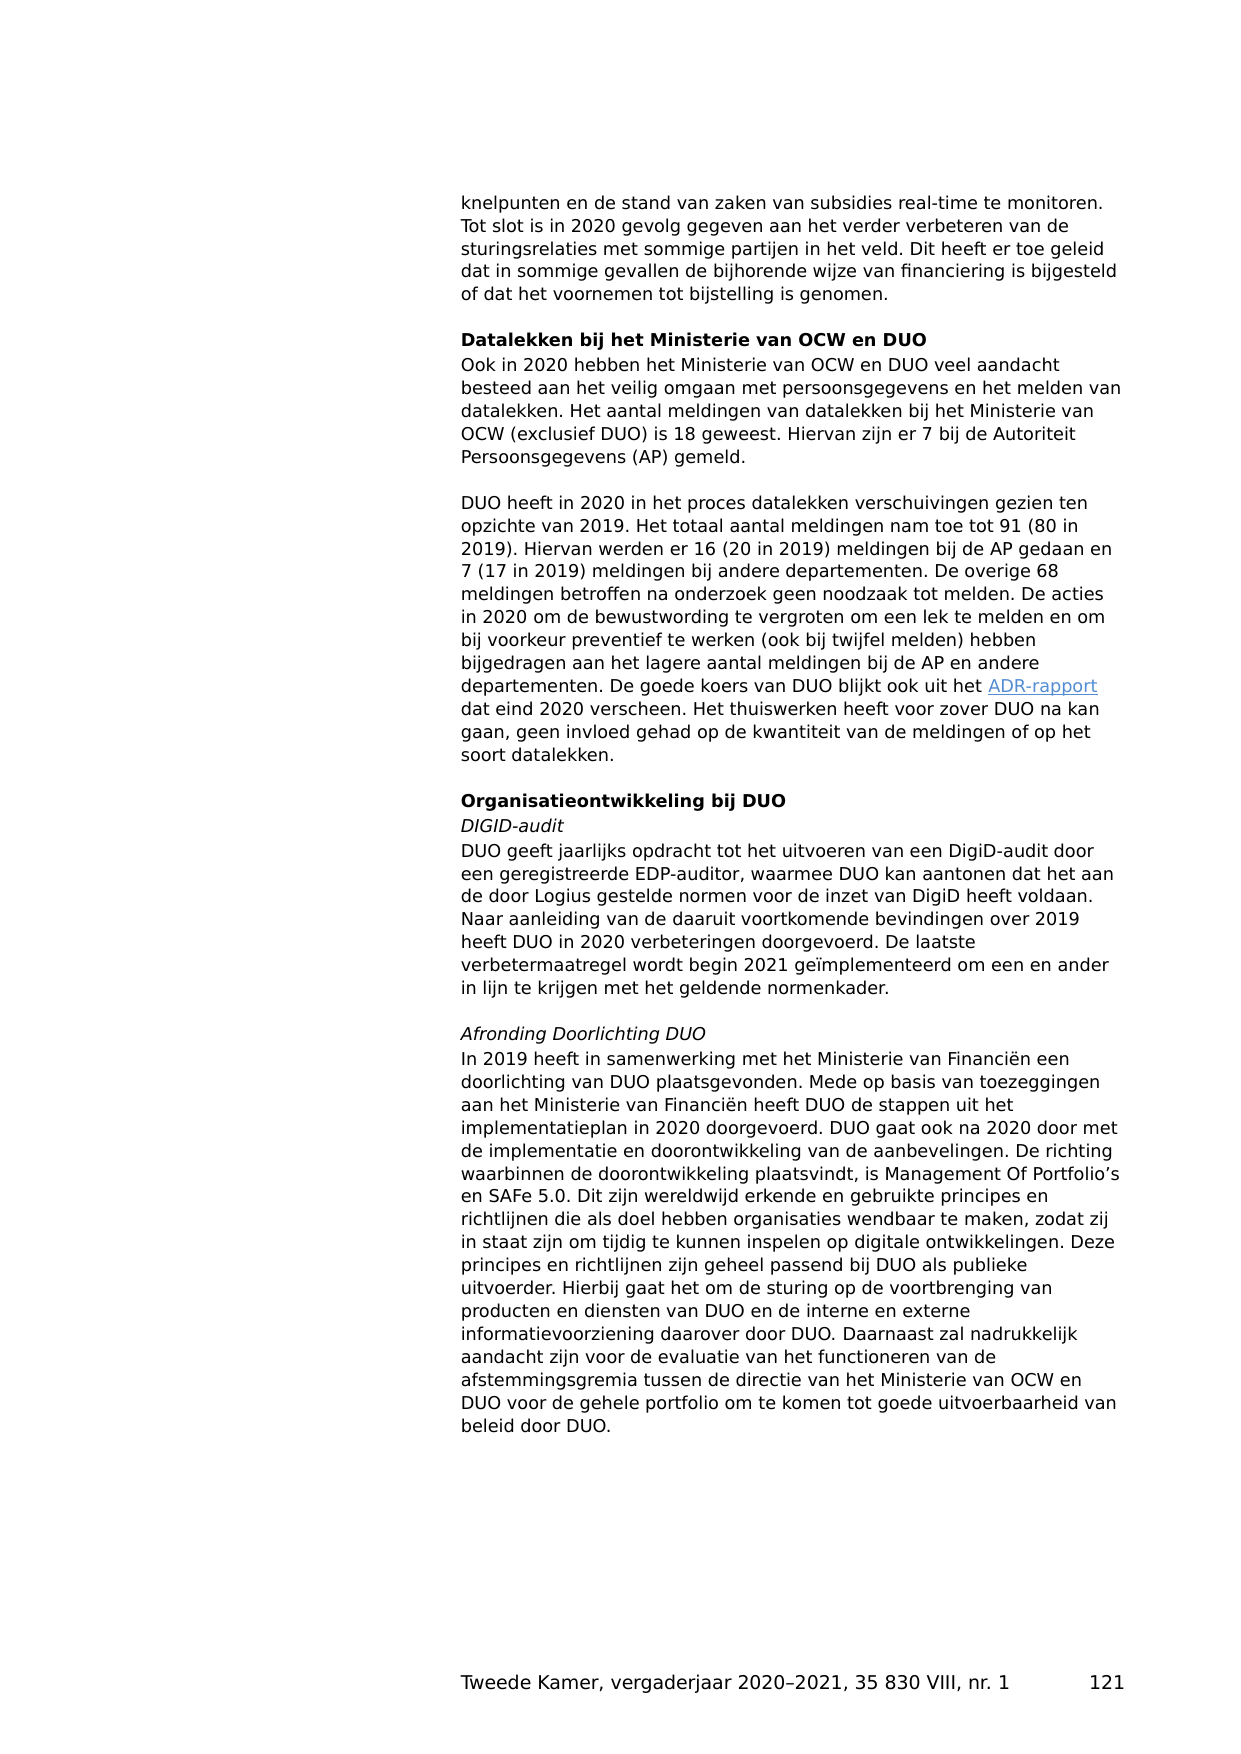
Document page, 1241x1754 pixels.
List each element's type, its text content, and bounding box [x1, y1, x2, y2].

text knelpunten en de stand van zaken van subsidies real-time te monitoren. Tot slot is in 2020 gevolg gegeven aan het verder verbeteren van de sturingsrelaties met sommige partijen in het veld. Dit heeft er toe geleid dat in sommige gevallen de bijhorende wijze van financiering is bijgesteld of dat het voornemen tot bijstelling is genomen. [461, 191, 1125, 305]
text Afronding Doorlichting DUO [461, 1022, 1125, 1045]
text DIGID-audit [461, 814, 1125, 837]
text DUO heeft in 2020 in het proces datalekken verschuivingen gezien ten opzichte van 2019. Het totaal aantal meldingen nam toe tot 91 (80 in 2019). Hiervan werden er 16 (20 in 2019) meldingen bij de AP gedaan en 7 (17 in 2019) meldingen bij andere departementen. De overige 68 meldingen betroffen na onderzoek geen noodzaak tot melden. De acties in 2020 om de bewustwording te vergroten om een lek te melden en om bij voorkeur preventief te werken (ook bij twijfel melden) hebben bijgedragen aan het lagere aantal meldingen bij de AP en andere departementen. De goede koers van DUO blijkt ook uit het ADR-rapport dat eind 2020 verscheen. Het thuiswerken heeft voor zover DUO na kan gaan, geen invloed gehad op de kwantiteit van de meldingen of op het soort datalekken. [461, 491, 1125, 766]
text Organisatieontwikkeling bij DUO [461, 789, 1125, 812]
text In 2019 heeft in samenwerking met het Ministerie van Financiën een doorlichting van DUO plaatsgevonden. Mede op basis van toezeggingen aan het Ministerie van Financiën heeft DUO de stappen uit het implementatieplan in 2020 doorgevoerd. DUO gaat ook na 2020 door met de implementatie en doorontwikkeling van de aanbevelingen. De richting waarbinnen de doorontwikkeling plaatsvindt, is Management Of Portfolio’s en SAFe 5.0. Dit zijn wereldwijd erkende en gebruikte principes en richtlijnen die als doel hebben organisaties wendbaar te maken, zodat zij in staat zijn om tijdig te kunnen inspelen op digitale ontwikkelingen. Deze principes en richtlijnen zijn geheel passend bij DUO als publieke uitvoerder. Hierbij gaat het om de sturing op de voortbrenging van producten en diensten van DUO en de interne en externe informatievoorziening daarover door DUO. Daarnaast zal nadrukkelijk aandacht zijn voor de evaluatie van het functioneren van de afstemmingsgremia tussen de directie van het Ministerie van OCW en DUO voor de gehele portfolio om te komen tot goede uitvoerbaarheid van beleid door DUO. [461, 1047, 1125, 1437]
text DUO geeft jaarlijks opdracht tot het uitvoeren van een DigiD-audit door een geregistreerde EDP-auditor, waarmee DUO kan aantonen dat het aan de door Logius gestelde normen voor de inzet van DigiD heeft voldaan. Naar aanleiding van de daaruit voortkomende bevindingen over 2019 heeft DUO in 2020 verbeteringen doorgevoerd. De laatste verbetermaatregel wordt begin 2021 geïmplementeerd om een en ander in lijn te krijgen met het geldende normenkader. [461, 839, 1125, 999]
text Datalekken bij het Ministerie van OCW en DUO [461, 328, 1125, 351]
text Ook in 2020 hebben het Ministerie van OCW en DUO veel aandacht besteed aan het veilig omgaan met persoonsgegevens en het melden van datalekken. Het aantal meldingen van datalekken bij het Ministerie van OCW (exclusief DUO) is 18 geweest. Hiervan zijn er 7 bij de Autoriteit Persoonsgegevens (AP) gemeld. [461, 353, 1125, 468]
